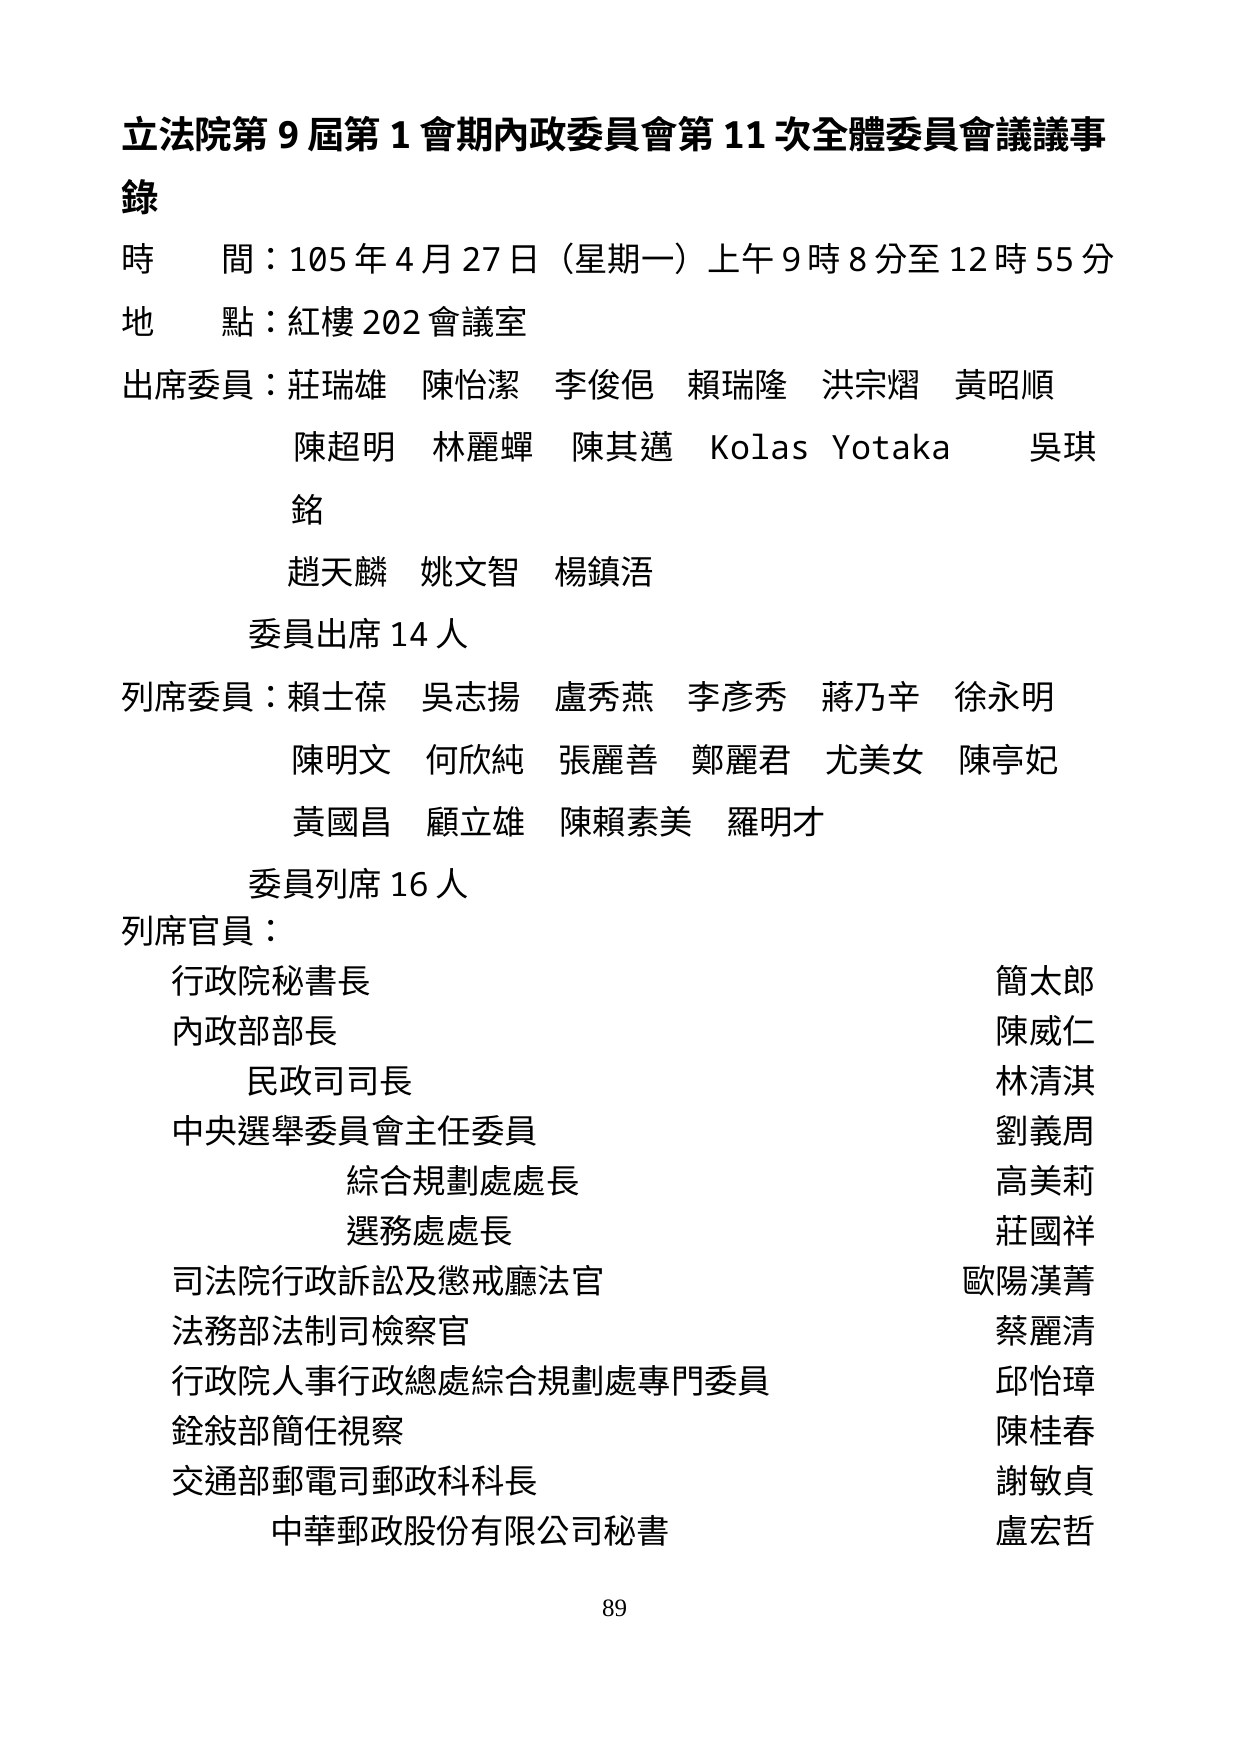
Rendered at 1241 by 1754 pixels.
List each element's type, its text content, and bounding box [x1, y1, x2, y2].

text 列席委員：賴士葆 吳志揚 盧秀燕 李彥秀 蔣乃辛 徐永明 [121, 653, 1107, 716]
text 行政院人事行政總處綜合規劃處專門委員 邱怡璋 [171, 1353, 1107, 1403]
text 列席官員： [121, 903, 1107, 953]
text 交通部郵電司郵政科科長 謝敏貞 [171, 1453, 1107, 1503]
text 陳超明 林麗蟬 陳其邁 Kolas Yotaka 吳琪銘 [291, 403, 1097, 528]
text 民政司司長 林清淇 [246, 1053, 1107, 1103]
text 趙天麟 姚文智 楊鎮浯 [287, 528, 1097, 591]
text 時 間：105年4月27日（星期一）上午9時8分至12時55分 [121, 216, 1169, 278]
text 司法院行政訴訟及懲戒廳法官 歐陽漢菁 [171, 1253, 1107, 1303]
text 綜合規劃處處長 高美莉 [346, 1153, 1107, 1203]
text 黃國昌 顧立雄 陳賴素美 羅明才 [291, 778, 1107, 841]
text 陳明文 何欣純 張麗善 鄭麗君 尤美女 陳亭妃 [290, 716, 1107, 778]
text 委員列席16人 [248, 841, 1107, 903]
text 地 點：紅樓202會議室 [121, 278, 1107, 341]
text 內政部部長 陳威仁 [171, 1003, 1107, 1053]
text 行政院秘書長 簡太郎 [171, 953, 1107, 1003]
text 法務部法制司檢察官 蔡麗清 [171, 1303, 1107, 1353]
text 中華郵政股份有限公司秘書 盧宏哲 [270, 1503, 1107, 1553]
text 委員出席14人 [248, 591, 1107, 653]
text 中央選舉委員會主任委員 劉義周 [171, 1103, 1107, 1153]
text 銓敍部簡任視察 陳桂春 [171, 1403, 1107, 1453]
text 出席委員：莊瑞雄 陳怡潔 李俊俋 賴瑞隆 洪宗熠 黃昭順 [121, 341, 1097, 403]
text 選務處處長 莊國祥 [346, 1203, 1107, 1253]
text 立法院第9屆第1會期內政委員會第11次全體委員會議議事錄 [121, 91, 1107, 216]
